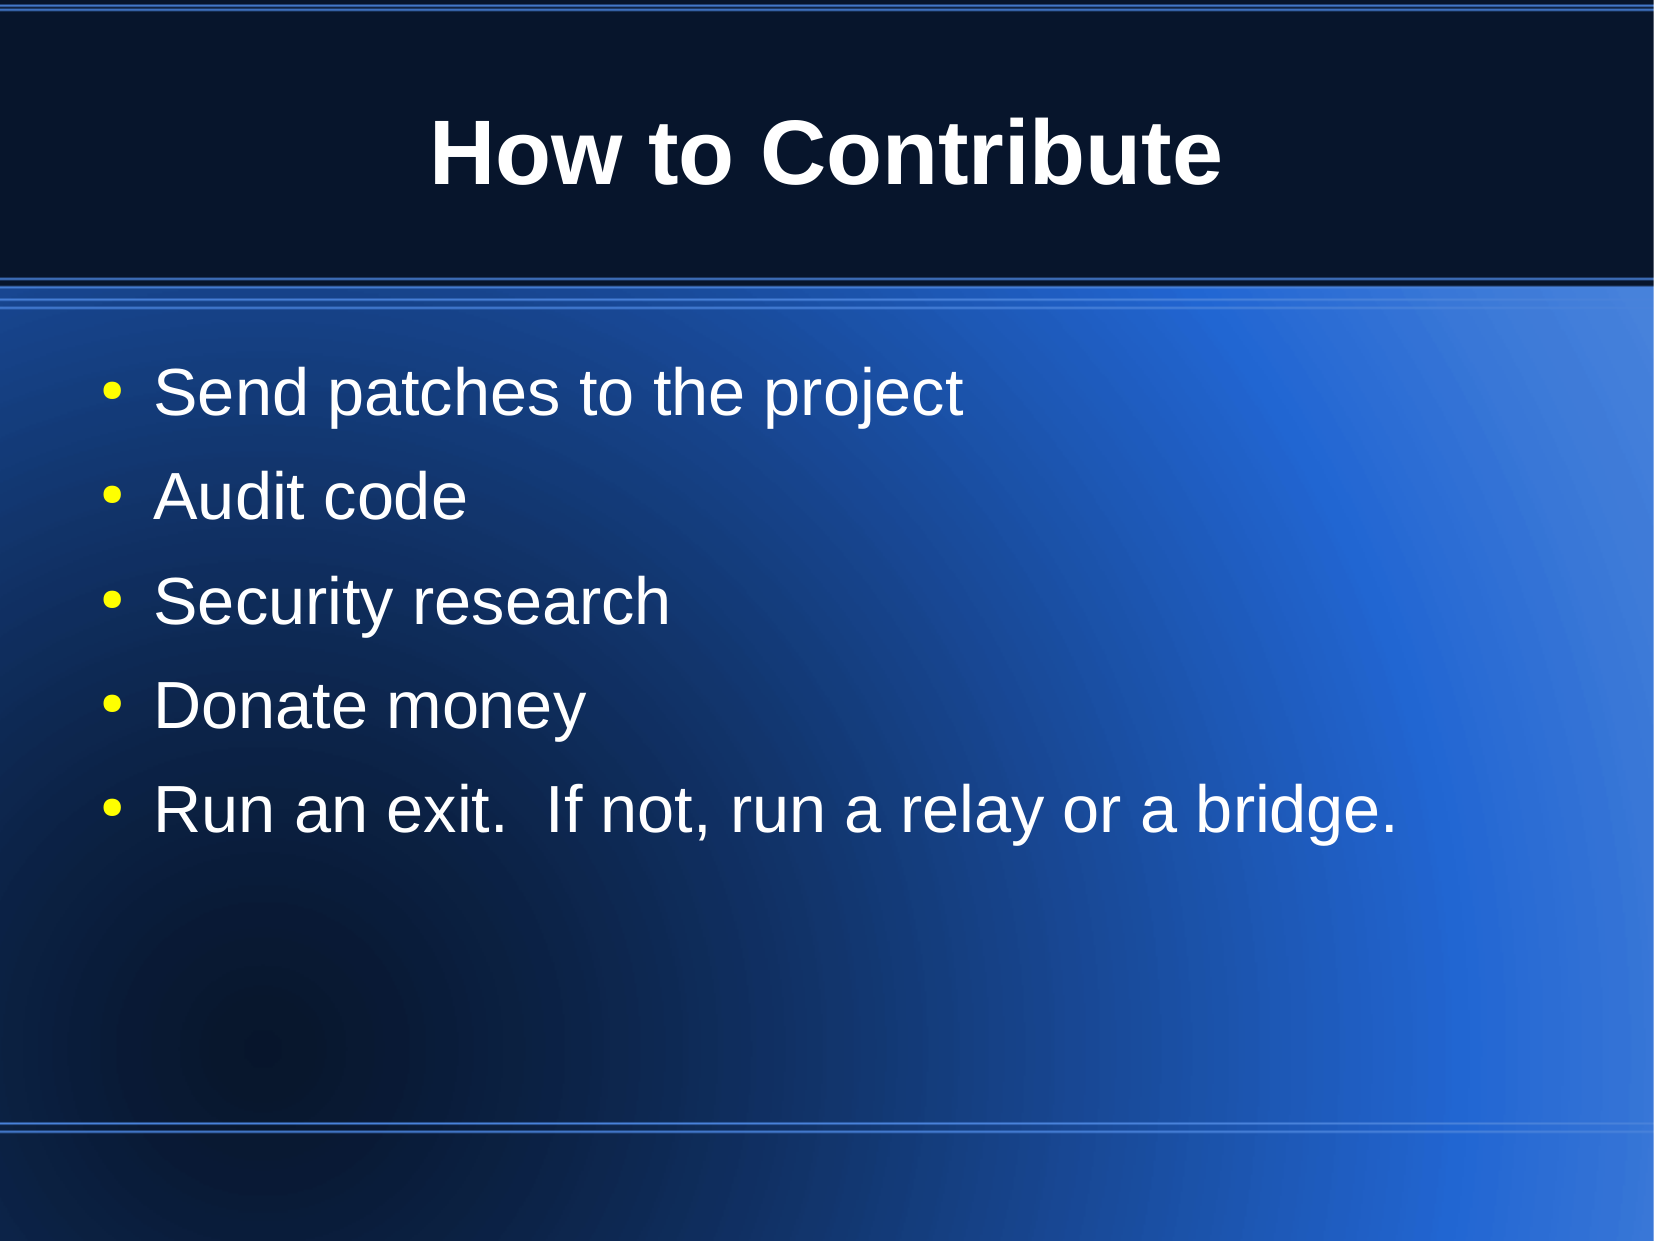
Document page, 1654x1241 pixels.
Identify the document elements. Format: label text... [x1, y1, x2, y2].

title How to Contribute [82, 56, 1571, 250]
list Send patches to the project Audit code Security research Donate money Run an exit. If not, run a relay or a bridge. [82, 355, 1571, 1043]
picture [0, 0, 1654, 1241]
